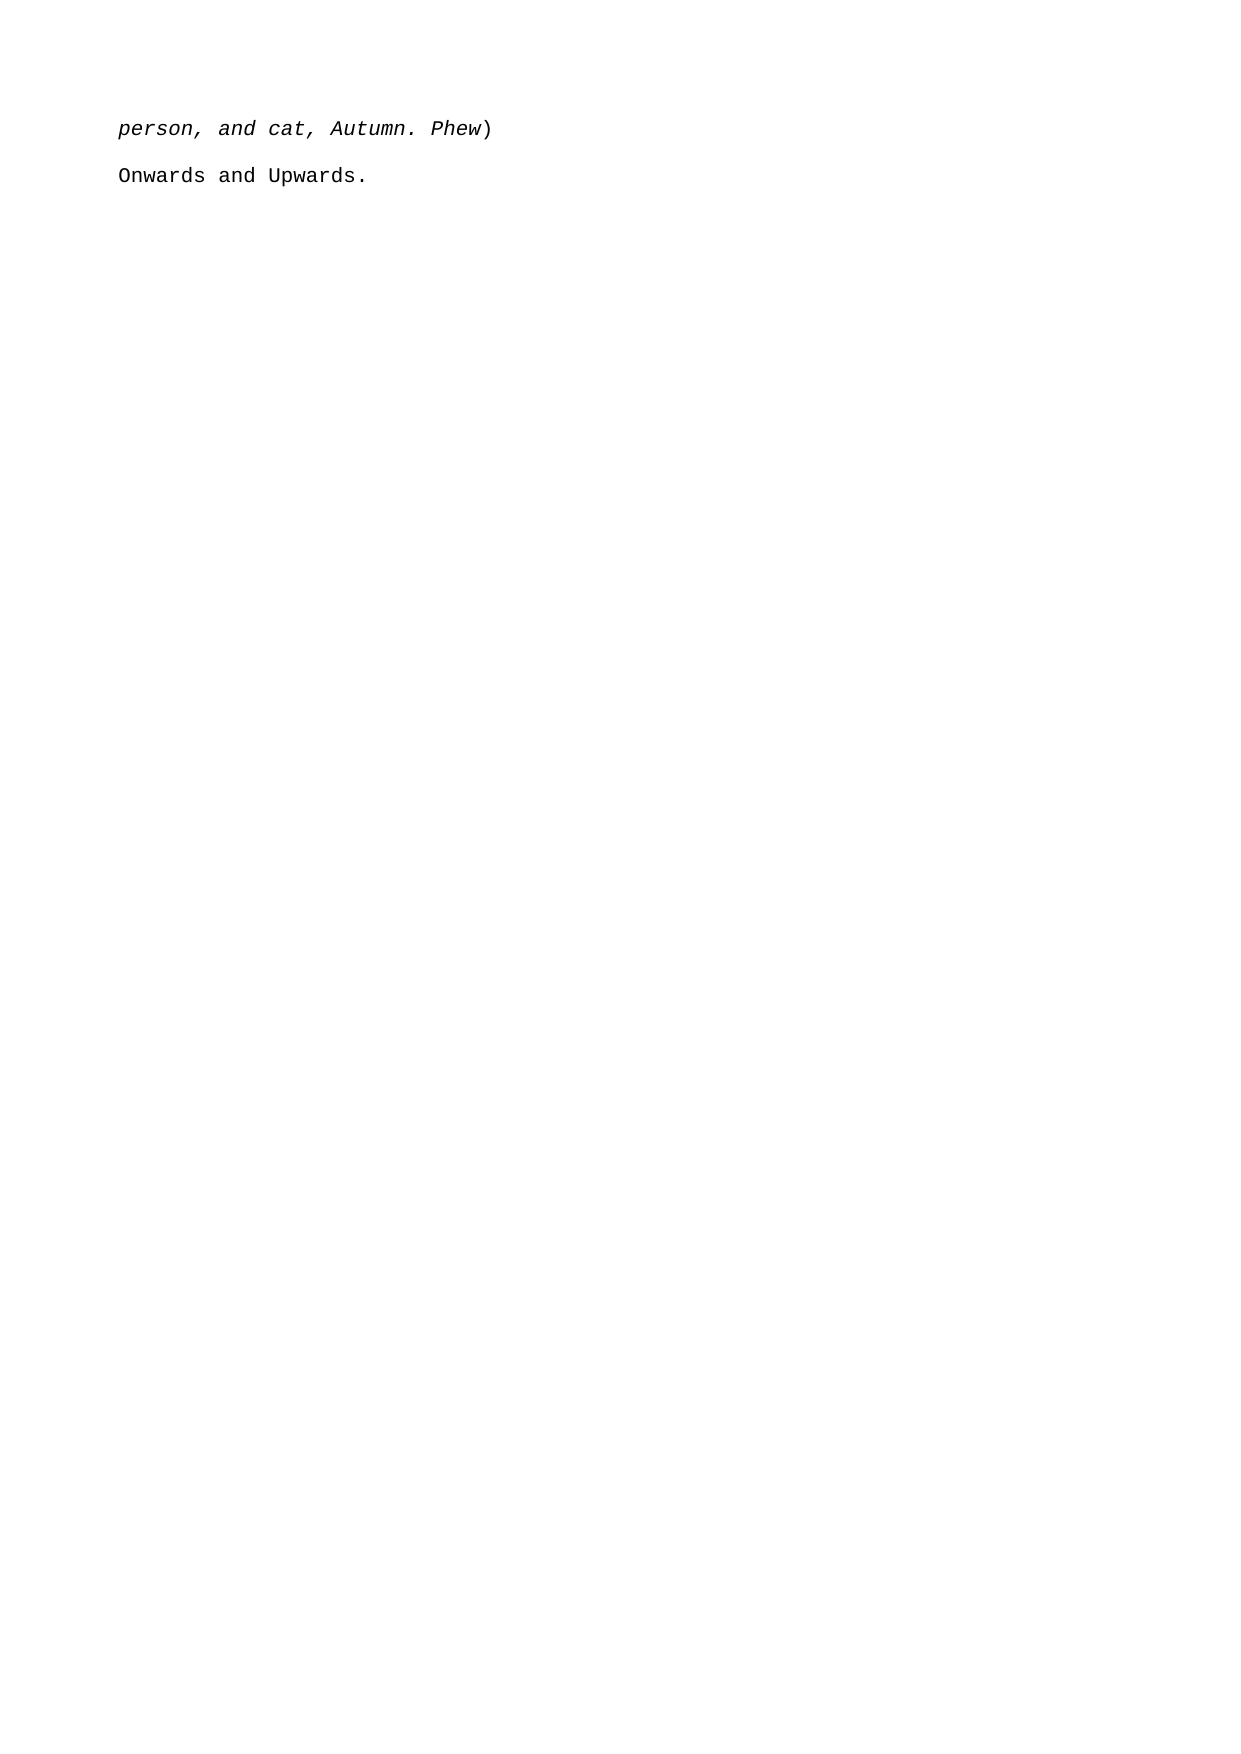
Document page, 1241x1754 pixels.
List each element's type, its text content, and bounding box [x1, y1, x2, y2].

text Onwards and Upwards. [118, 165, 1122, 189]
text person, and cat, Autumn. Phew) [118, 118, 1122, 142]
